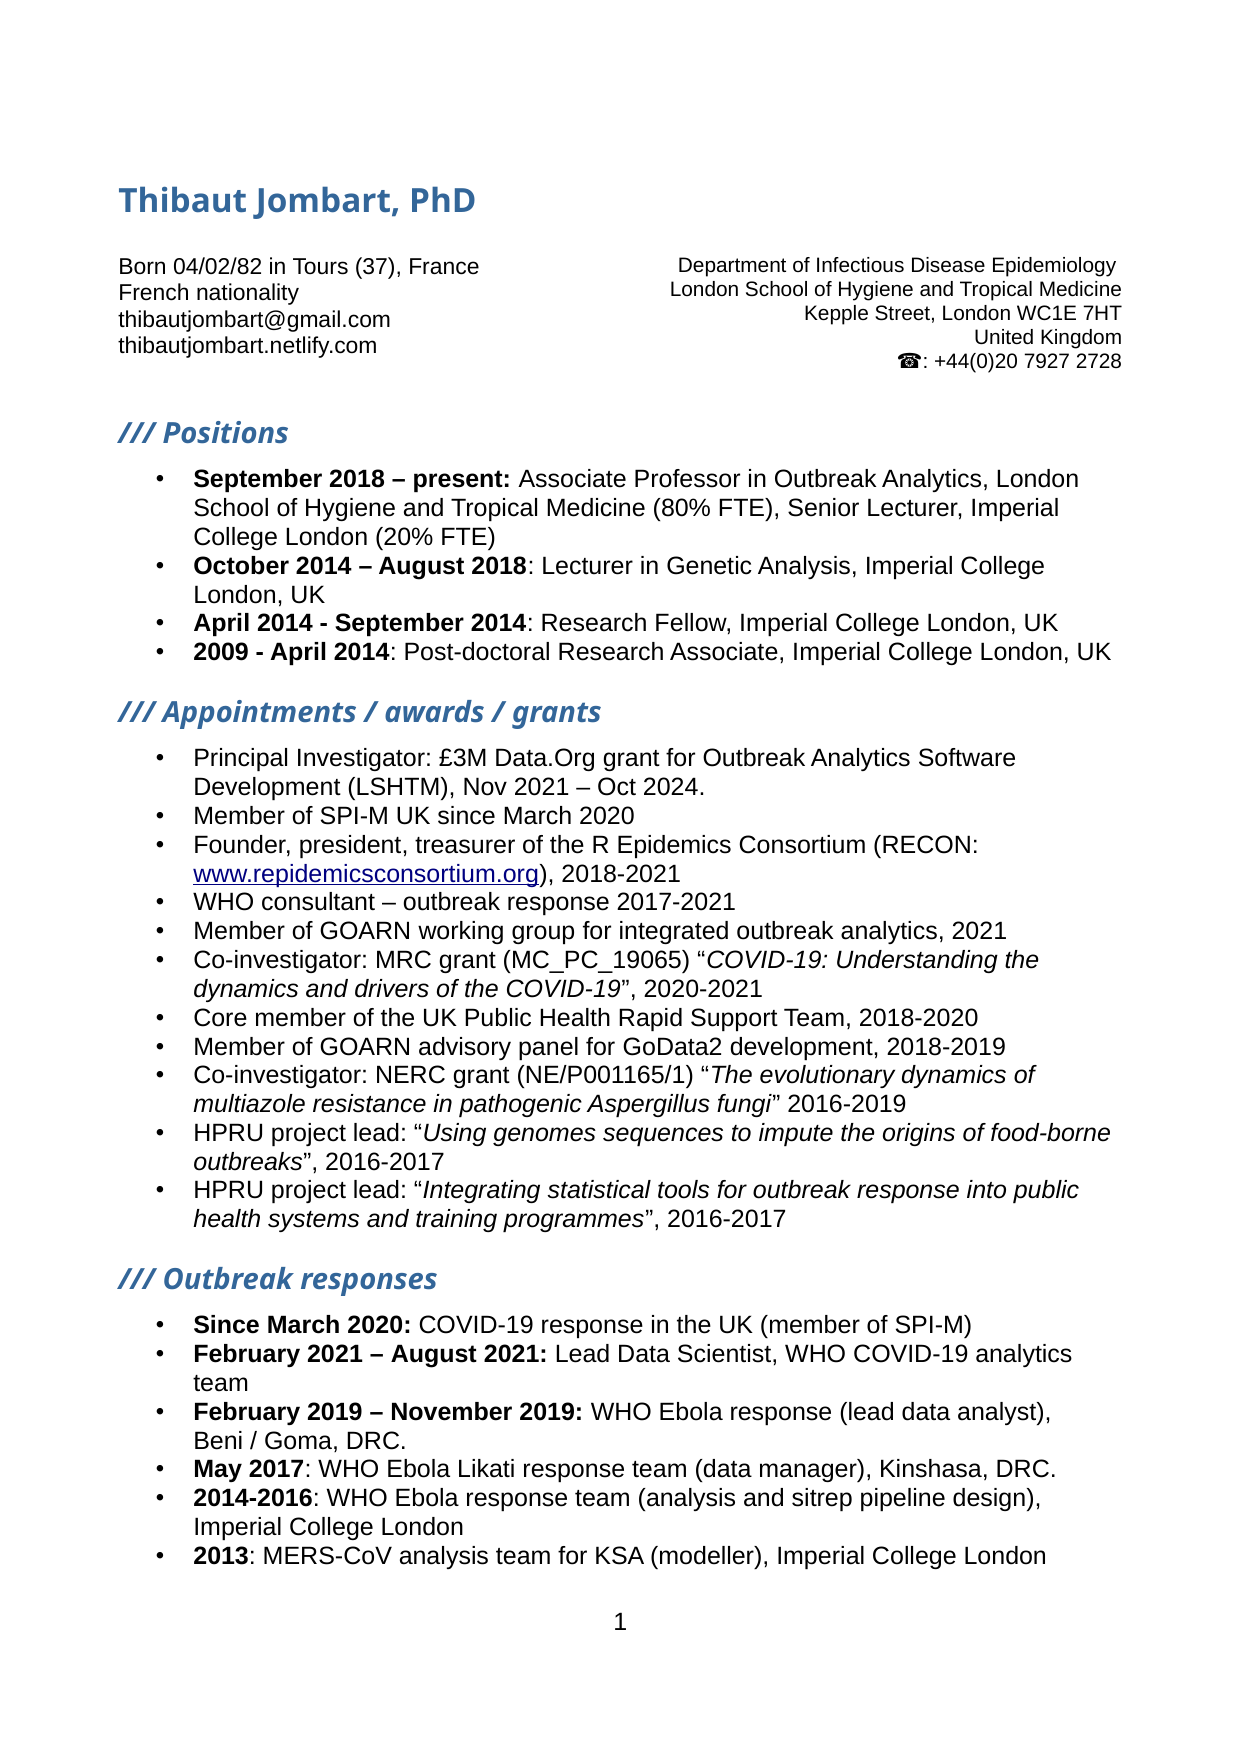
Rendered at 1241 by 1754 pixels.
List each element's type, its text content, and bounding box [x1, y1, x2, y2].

table_header Department of Infectious Disease Epidemiology London School of Hygiene and Tropical Medicine Kepple Street, London WC1E 7HT United Kingdom ☎: +44(0)20 7927 2728 [620, 253, 1122, 387]
table_header Born 04/02/82 in Tours (37), France French nationality thibautjombart@gmail.com thibautjombart.netlify.com [118, 253, 620, 387]
subtitle /// Appointments / awards / grants [118, 691, 1122, 731]
list Core member of the UK Public Health Rapid Support Team, 2018-2020 [156, 1003, 1122, 1031]
list Member of GOARN advisory panel for GoData2 development, 2018-2019 [156, 1031, 1122, 1060]
list Since March 2020: COVID-19 response in the UK (member of SPI-M) [156, 1310, 1122, 1339]
list Co-investigator: NERC grant (NE/P001165/1) “The evolutionary dynamics of multiazole resistance in pathogenic Aspergillus fungi” 2016-2019 [156, 1060, 1122, 1118]
list Member of SPI-M UK since March 2020 [156, 801, 1122, 830]
text Thibaut Jombart, PhD [118, 176, 1122, 222]
list Principal Investigator: £3M Data.Org grant for Outbreak Analytics Software Development (LSHTM), Nov 2021 – Oct 2024. [156, 743, 1122, 801]
list HPRU project lead: “Integrating statistical tools for outbreak response into public health systems and training programmes”, 2016-2017 [156, 1176, 1122, 1233]
list October 2014 – August 2018: Lecturer in Genetic Analysis, Imperial College London, UK [156, 551, 1122, 608]
list WHO consultant – outbreak response 2017-2021 [156, 887, 1122, 916]
list Co-investigator: MRC grant (MC_PC_19065) “COVID-19: Understanding the dynamics and drivers of the COVID-19”, 2020-2021 [156, 945, 1122, 1003]
list 2009 - April 2014: Post-doctoral Research Associate, Imperial College London, UK [156, 637, 1122, 666]
list Member of GOARN working group for integrated outbreak analytics, 2021 [156, 916, 1122, 945]
list May 2017: WHO Ebola Likati response team (data manager), Kinshasa, DRC. [156, 1454, 1122, 1483]
subtitle /// Positions [118, 412, 1122, 452]
list April 2014 - September 2014: Research Fellow, Imperial College London, UK [156, 608, 1122, 637]
list February 2019 – November 2019: WHO Ebola response (lead data analyst), Beni / Goma, DRC. [156, 1397, 1122, 1454]
list September 2018 – present: Associate Professor in Outbreak Analytics, London School of Hygiene and Tropical Medicine (80% FTE), Senior Lecturer, Imperial College London (20% FTE) [156, 464, 1122, 551]
list HPRU project lead: “Using genomes sequences to impute the origins of food-borne outbreaks”, 2016-2017 [156, 1118, 1122, 1176]
list 2013: MERS-CoV analysis team for KSA (modeller), Imperial College London [156, 1541, 1122, 1570]
list February 2021 – August 2021: Lead Data Scientist, WHO COVID-19 analytics team [156, 1339, 1122, 1397]
list 2014-2016: WHO Ebola response team (analysis and sitrep pipeline design), Imperial College London [156, 1483, 1122, 1541]
list Founder, president, treasurer of the R Epidemics Consortium (RECON: www.repidemicsconsortium.org), 2018-2021 [156, 830, 1122, 887]
subtitle /// Outbreak responses [118, 1258, 1122, 1298]
